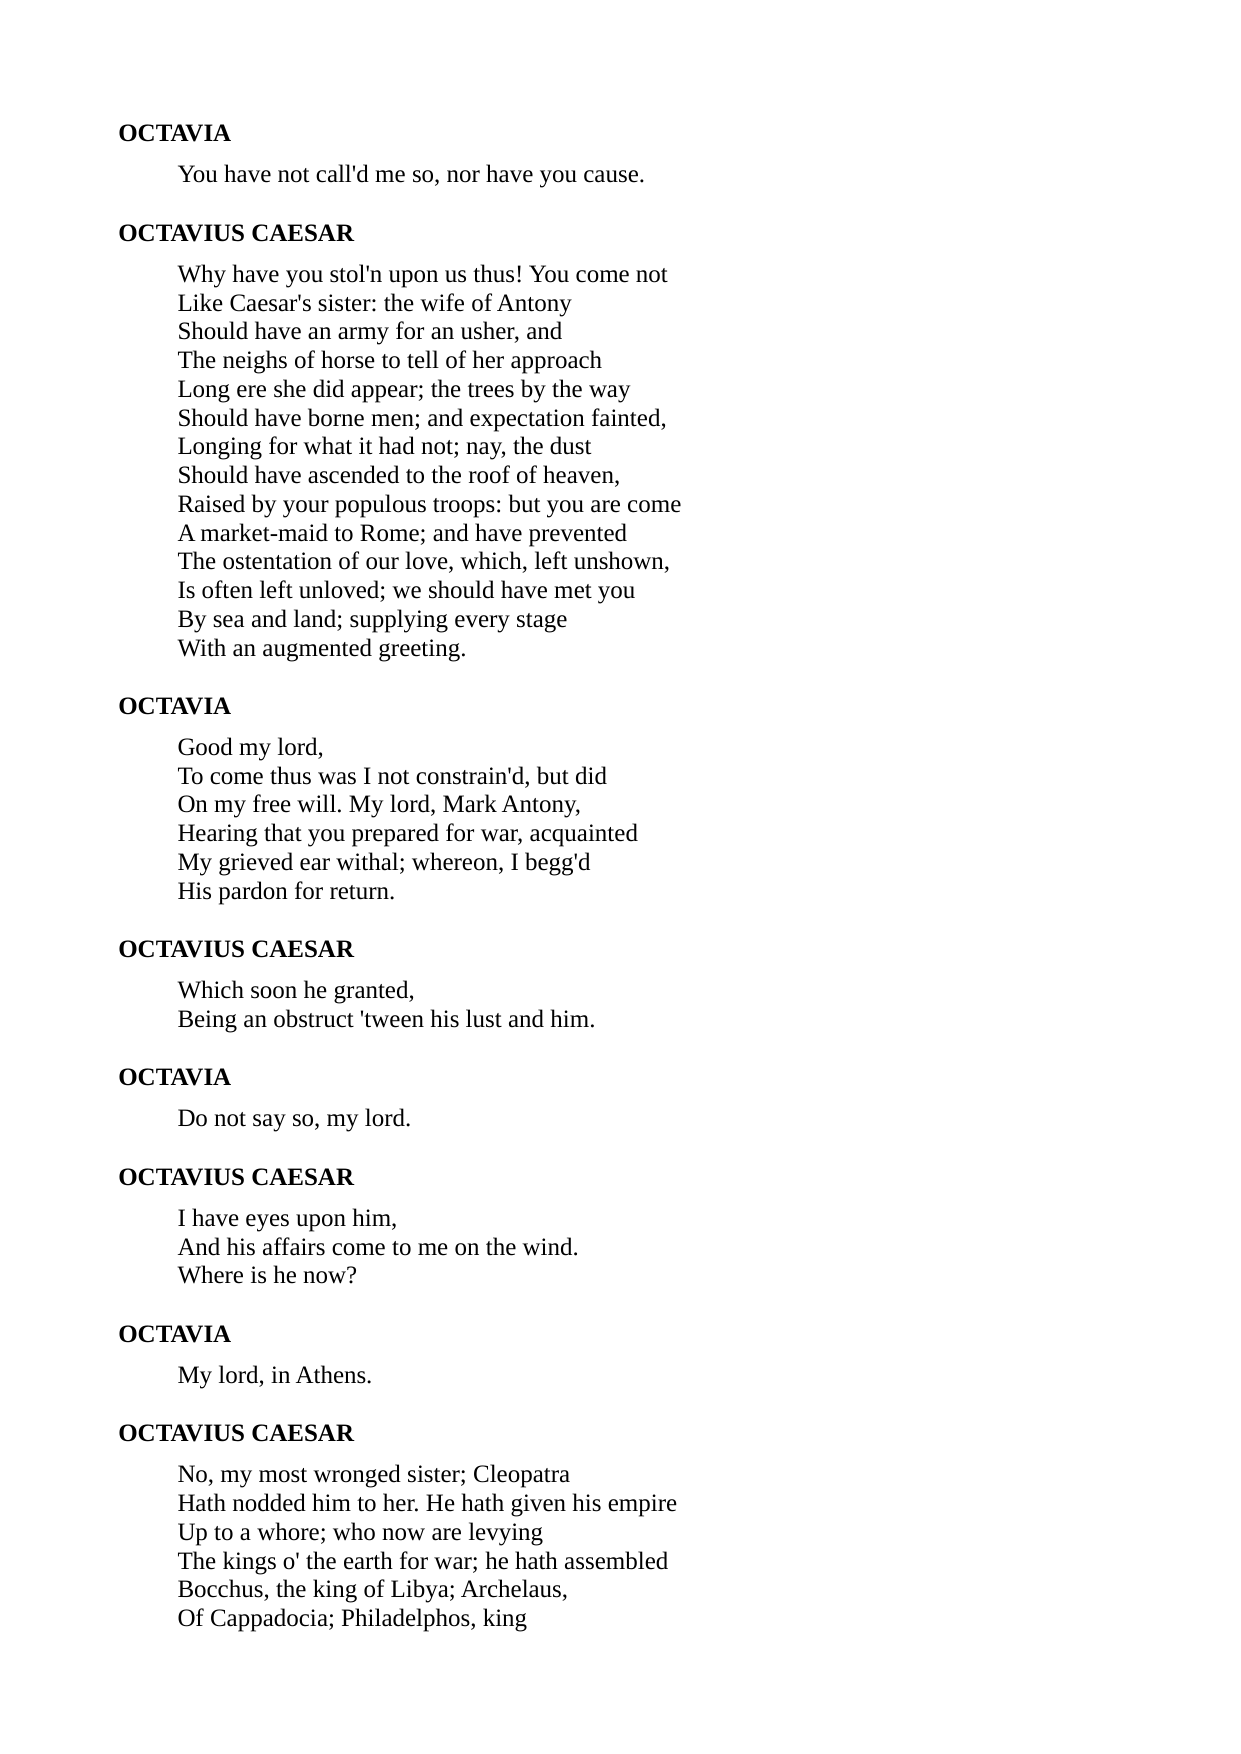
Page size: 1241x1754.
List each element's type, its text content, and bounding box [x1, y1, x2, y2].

text Do not say so, my lord. [177, 1103, 1063, 1132]
text OCTAVIA [118, 1319, 1122, 1347]
text Good my lord, To come thus was I not constrain'd, but did On my free will. My lord, Mark Antony, Hearing that you prepared for war, acquainted My grieved ear withal; whereon, I begg'd His pardon for return. [177, 732, 1063, 904]
text My lord, in Athens. [177, 1360, 1063, 1389]
text You have not call'd me so, nor have you cause. [177, 159, 1063, 188]
text I have eyes upon him, And his affairs come to me on the wind. Where is he now? [177, 1203, 1063, 1289]
text OCTAVIUS CAESAR [118, 218, 1122, 246]
text Which soon he granted, Being an obstruct 'tween his lust and him. [177, 975, 1063, 1033]
text No, my most wronged sister; Cleopatra Hath nodded him to her. He hath given his empire Up to a whore; who now are levying The kings o' the earth for war; he hath assembled Bocchus, the king of Libya; Archelaus, Of Cappadocia; Philadelphos, king [177, 1459, 1063, 1632]
text OCTAVIUS CAESAR [118, 1418, 1122, 1447]
text OCTAVIA [118, 118, 1122, 147]
text OCTAVIA [118, 1062, 1122, 1091]
text OCTAVIUS CAESAR [118, 1162, 1122, 1191]
text OCTAVIA [118, 691, 1122, 719]
text OCTAVIUS CAESAR [118, 934, 1122, 963]
text Why have you stol'n upon us thus! You come not Like Caesar's sister: the wife of Antony Should have an army for an usher, and The neighs of horse to tell of her approach Long ere she did appear; the trees by the way Should have borne men; and expectation fainted, Longing for what it had not; nay, the dust Should have ascended to the roof of heaven, Raised by your populous troops: but you are come A market-maid to Rome; and have prevented The ostentation of our love, which, left unshown, Is often left unloved; we should have met you By sea and land; supplying every stage With an augmented greeting. [177, 259, 1063, 661]
